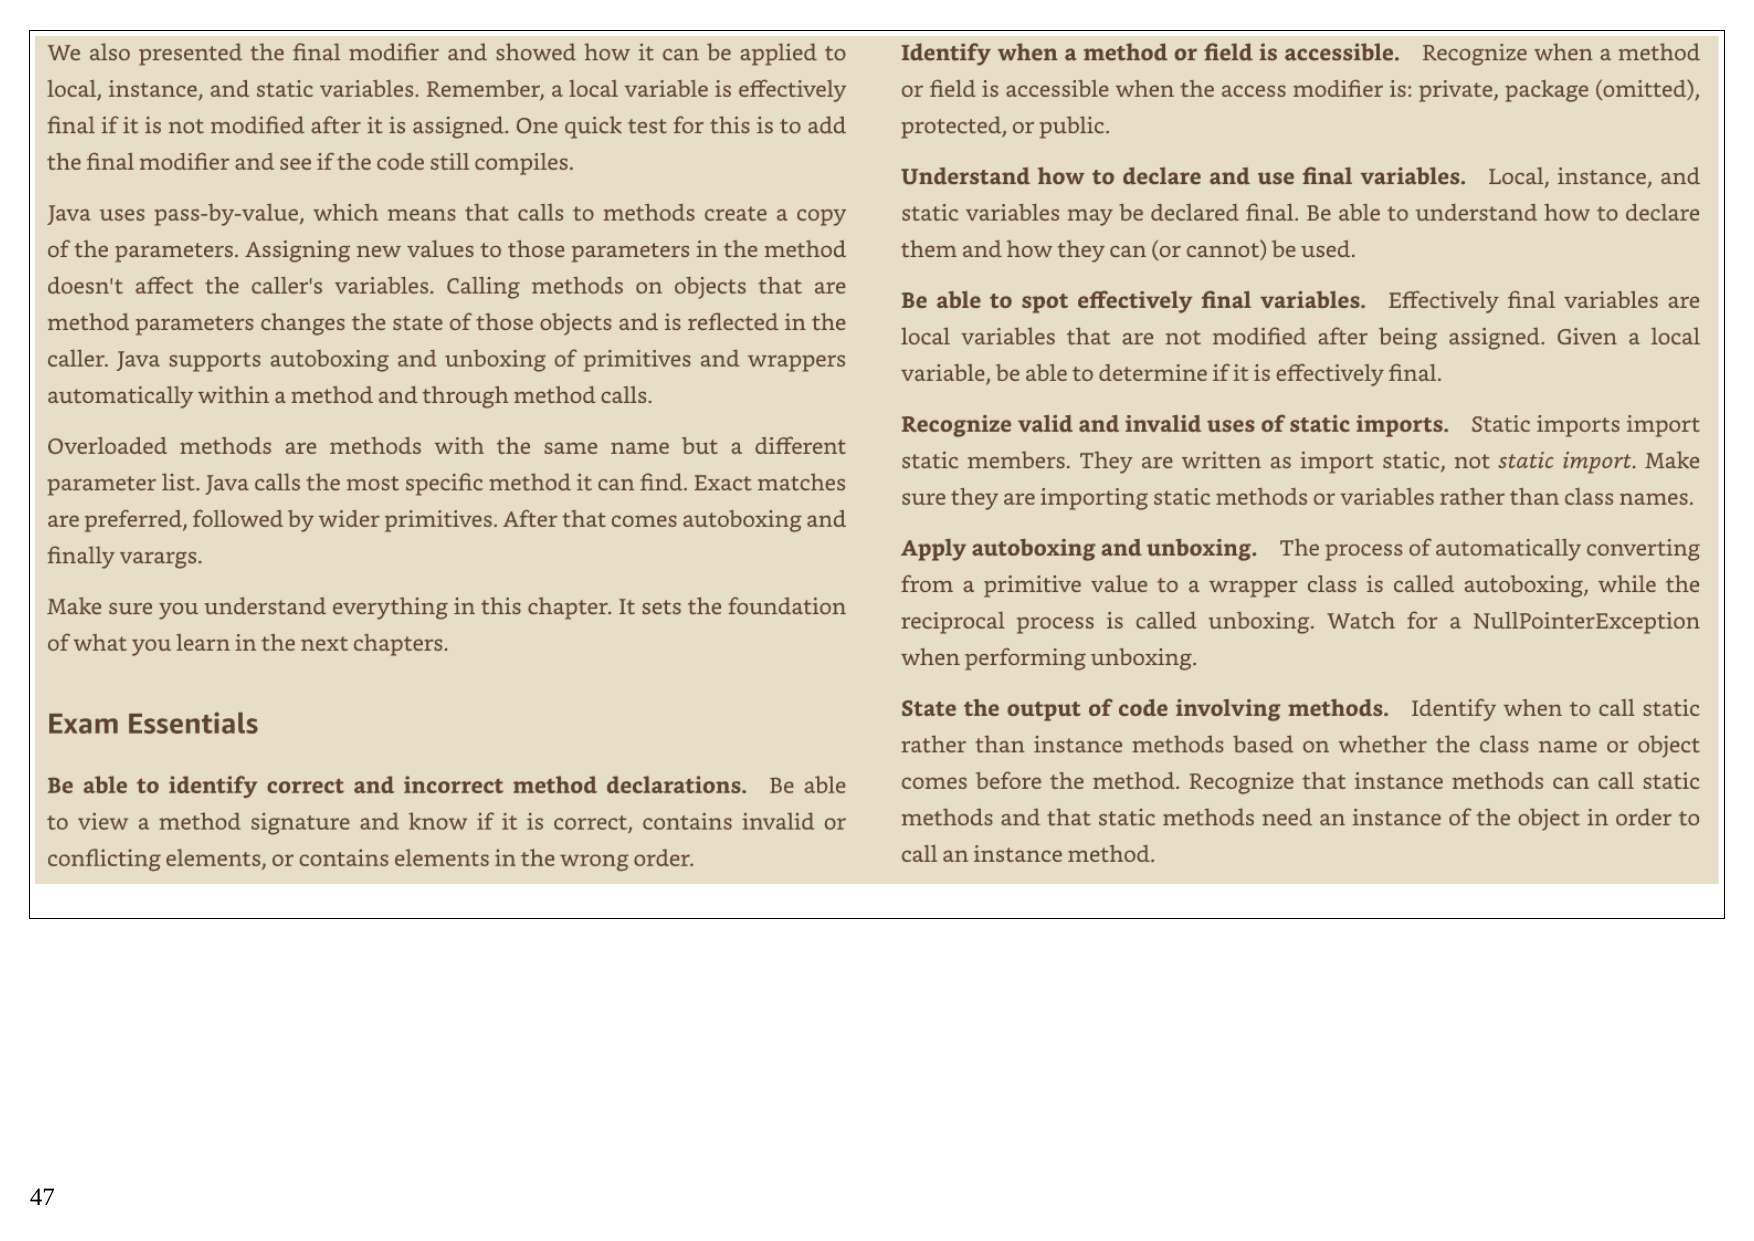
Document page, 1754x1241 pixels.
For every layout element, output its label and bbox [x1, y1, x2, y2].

table_cell [30, 31, 1724, 918]
picture [35, 36, 1719, 884]
